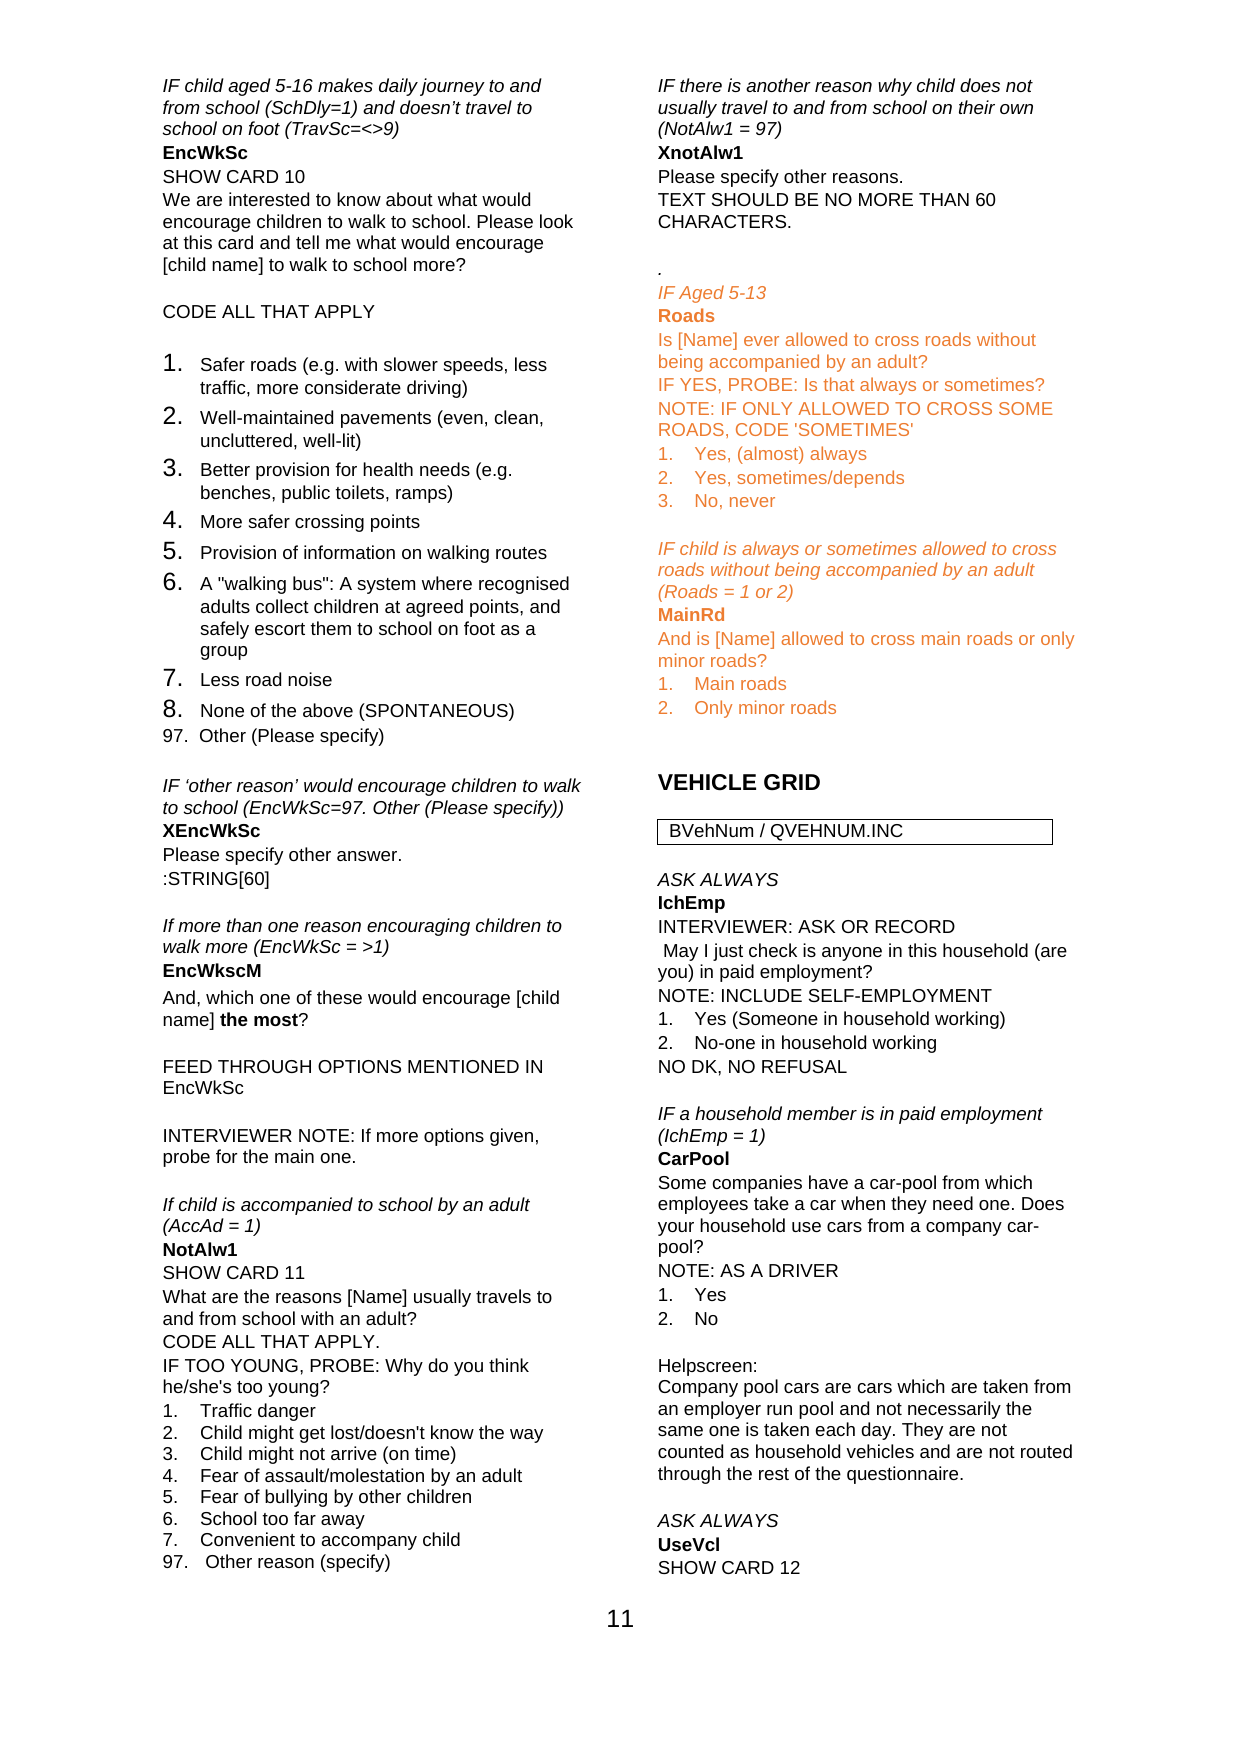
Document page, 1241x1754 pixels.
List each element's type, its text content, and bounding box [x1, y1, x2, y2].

text 3. No, never [658, 490, 1078, 512]
text What are the reasons [Name] usually travels to and from school with an adult? [162, 1286, 583, 1329]
subtitle VEHICLE GRID [658, 769, 1078, 795]
text TEXT SHOULD BE NO MORE THAN 60 CHARACTERS. [658, 189, 1078, 232]
text Roads [658, 305, 1078, 327]
text 2. Yes, sometimes/depends [658, 467, 1078, 488]
list Safer roads (e.g. with slower speeds, less traffic, more considerate driving) [162, 348, 583, 399]
text If more than one reason encouraging children to walk more (EncWkSc = >1) [162, 915, 583, 958]
text IF YES, PROBE: Is that always or sometimes? [658, 374, 1078, 396]
list Traffic danger [162, 1400, 583, 1421]
list Better provision for health needs (e.g. benches, public toilets, ramps) [162, 453, 583, 503]
text 1. Main roads [658, 673, 1078, 695]
text Is [Name] ever allowed to cross roads without being accompanied by an adult? [658, 329, 1078, 372]
text IF there is another reason why child does not usually travel to and from school on their own (NotAlw1 = 97) [658, 75, 1078, 140]
list Child might not arrive (on time) [162, 1443, 583, 1464]
text CarPool [658, 1148, 1078, 1169]
text Helpscreen: Company pool cars are cars which are taken from an employer run pool and not necessarily the same one is taken each day. They are not counted as household vehicles and are not routed through the rest of the questionnaire. [658, 1354, 1078, 1484]
text NotAlw1 [162, 1238, 583, 1260]
text XEncWkSc [162, 820, 583, 842]
text IchEmp [658, 892, 1078, 914]
list Fear of assault/molestation by an adult [162, 1464, 583, 1486]
list None of the above (SPONTANEOUS) [162, 693, 583, 722]
text SHOW CARD 11 [162, 1262, 583, 1284]
text IF TOO YOUNG, PROBE: Why do you think he/she's too young? [162, 1355, 583, 1398]
text If child is accompanied to school by an adult (AccAd = 1) [162, 1193, 583, 1236]
text 1. Yes (Someone in household working) [658, 1008, 1078, 1030]
text And is [Name] allowed to cross main roads or only minor roads? [658, 628, 1078, 671]
text 1. Yes [658, 1284, 1078, 1305]
text FEED THROUGH OPTIONS MENTIONED IN EncWkSc [162, 1056, 583, 1099]
text :STRING[60] [162, 867, 583, 889]
list Provision of information on walking routes [162, 536, 583, 565]
text Please specify other answer. [162, 844, 583, 865]
text ASK ALWAYS [658, 868, 1078, 890]
text 1. Yes, (almost) always [658, 443, 1078, 464]
text And, which one of these would encourage [child name] the most? [162, 987, 583, 1030]
text 2. No [658, 1307, 1078, 1329]
text Some companies have a car-pool from which employees take a car when they need one. Does your household use cars from a company car-pool? [658, 1172, 1078, 1258]
text IF child is always or sometimes allowed to cross roads without being accompanied by an adult (Roads = 1 or 2) [658, 537, 1078, 602]
list Child might get lost/doesn't know the way [162, 1421, 583, 1443]
text 97. Other (Please specify) [162, 724, 583, 746]
list Fear of bullying by other children [162, 1486, 583, 1508]
text NOTE: IF ONLY ALLOWED TO CROSS SOME ROADS, CODE 'SOMETIMES' [658, 398, 1078, 441]
text 2. Only minor roads [658, 697, 1078, 718]
text IF Aged 5-13 [658, 282, 1078, 303]
text . [658, 258, 1078, 279]
text MainRd [658, 604, 1078, 626]
list More safer crossing points [162, 506, 583, 534]
text NOTE: AS A DRIVER [658, 1260, 1078, 1282]
text ASK ALWAYS [658, 1510, 1078, 1531]
text Please specify other reasons. [658, 165, 1078, 187]
list School too far away [162, 1508, 583, 1529]
list Less road noise [162, 663, 583, 691]
text SHOW CARD 10 [162, 165, 583, 187]
text CODE ALL THAT APPLY [162, 301, 583, 323]
text UseVcl [658, 1533, 1078, 1555]
text EncWkSc [162, 142, 583, 163]
list A "walking bus": A system where recognised adults collect children at agreed points, and safely escort them to school on foot as a group [162, 567, 583, 661]
text EncWkscM [162, 960, 583, 981]
text IF child aged 5-16 makes daily journey to and from school (SchDly=1) and doesn’t travel to school on foot (TravSc=<>9) [162, 75, 583, 140]
table_header BVehNum / QVEHNUM.INC [658, 820, 1052, 844]
text XnotAlw1 [658, 142, 1078, 163]
text CODE ALL THAT APPLY. [162, 1331, 583, 1353]
text NOTE: INCLUDE SELF-EMPLOYMENT [658, 984, 1078, 1006]
text INTERVIEWER NOTE: If more options given, probe for the main one. [162, 1124, 583, 1168]
text INTERVIEWER: ASK OR RECORD [658, 916, 1078, 937]
list Convenient to accompany child [162, 1529, 583, 1551]
text We are interested to know about what would encourage children to walk to school. Please look at this card and tell me what would encourage [child name] to walk to school more? [162, 189, 583, 275]
text IF ‘other reason’ would encourage children to walk to school (EncWkSc=97. Other (Please specify)) [162, 775, 583, 818]
text IF a household member is in paid employment (IchEmp = 1) [658, 1103, 1078, 1146]
list Other reason (specify) [162, 1551, 583, 1572]
list Well-maintained pavements (even, clean, uncluttered, well-lit) [162, 401, 583, 451]
text SHOW CARD 12 [658, 1557, 1078, 1578]
text May I just check is anyone in this household (are you) in paid employment? [658, 939, 1078, 982]
text 2. No-one in household working [658, 1032, 1078, 1053]
text NO DK, NO REFUSAL [658, 1056, 1078, 1077]
